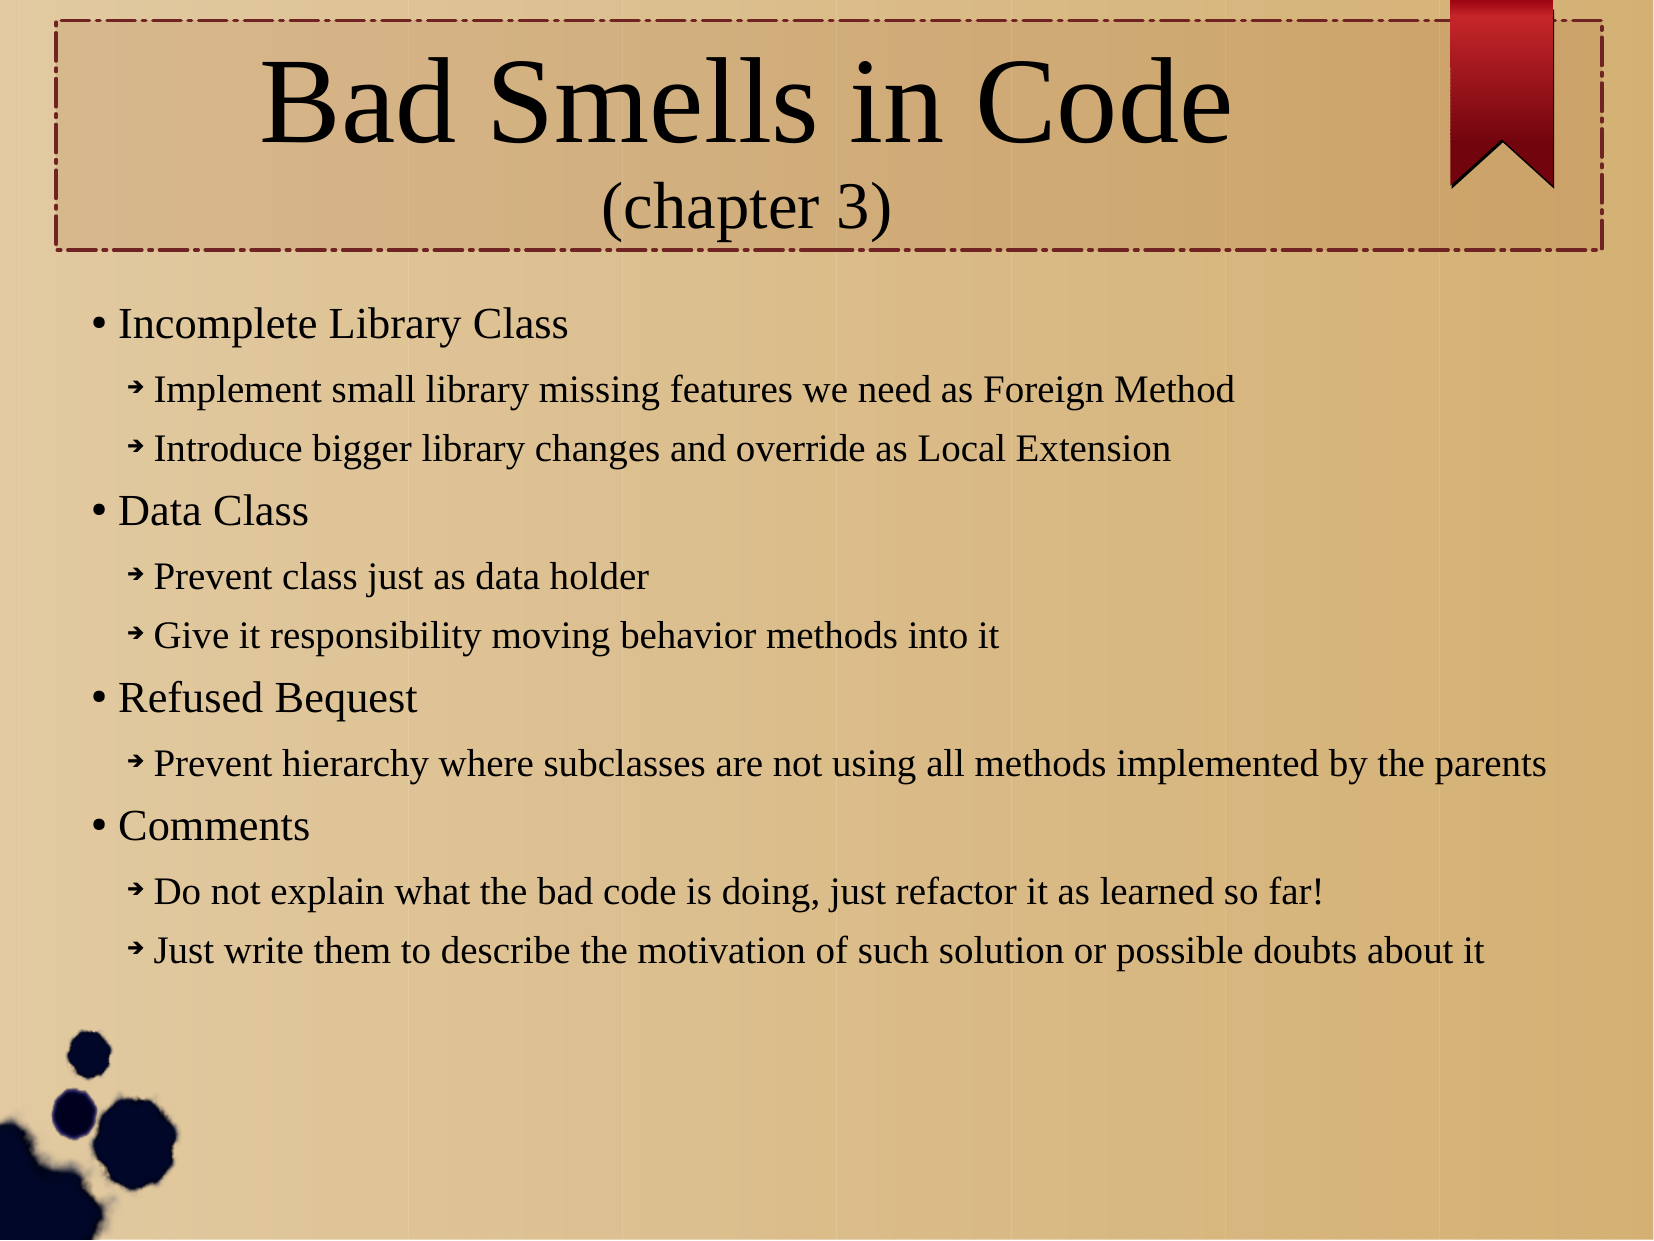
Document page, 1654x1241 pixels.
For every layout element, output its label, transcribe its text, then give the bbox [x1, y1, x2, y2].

list Incomplete Library Class Implement small library missing features we need as Foreign Method Introduce bigger library changes and override as Local Extension Data Class Prevent class just as data holder Give it responsibility moving behavior methods into it Refused Bequest Prevent hierarchy where subclasses are not using all methods implemented by the parents Comments Do not explain what the bad code is doing, just refactor it as learned so far! Just write them to describe the motivation of such solution or possible doubts about it [82, 299, 1571, 1019]
title Bad Smells in Code (chapter 3) [82, 33, 1412, 243]
